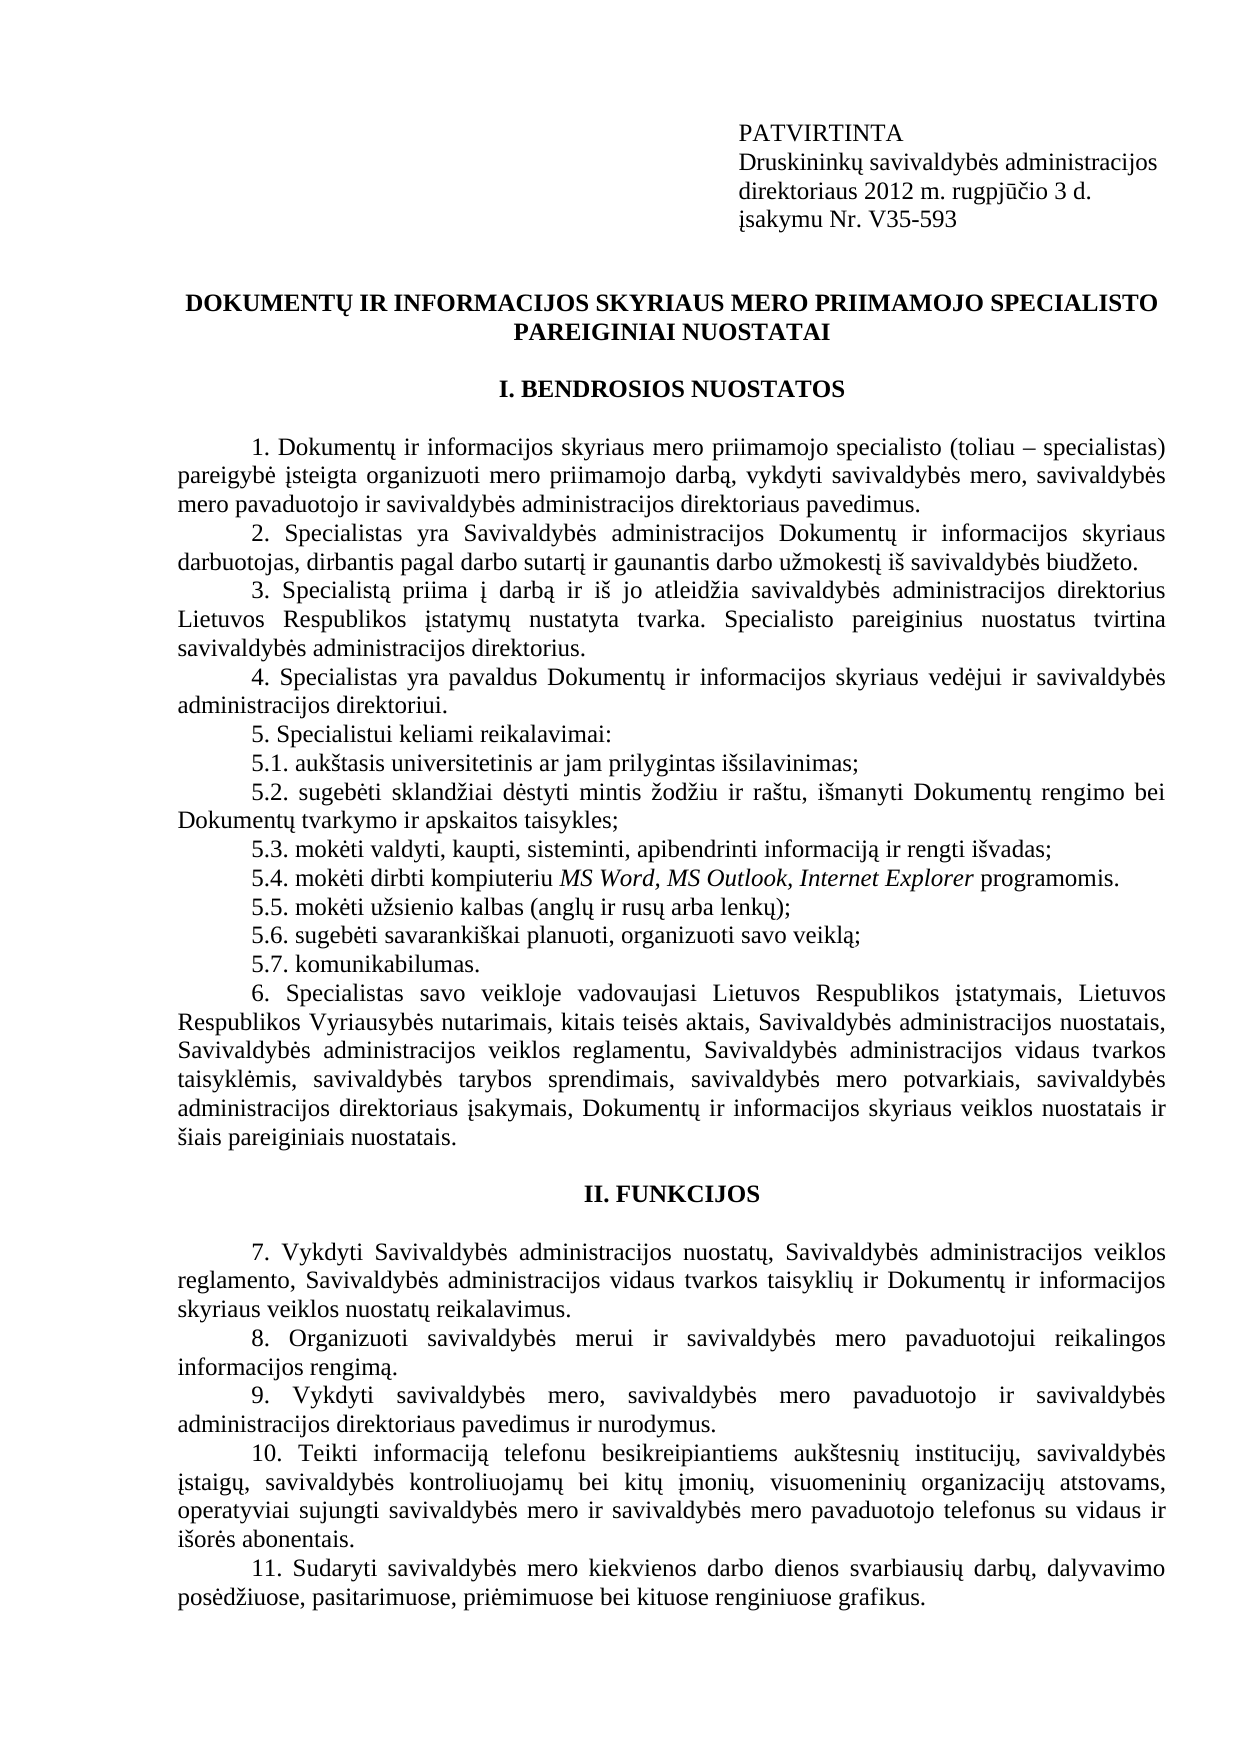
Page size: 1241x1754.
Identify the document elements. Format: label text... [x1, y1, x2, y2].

text II. FUNKCIJOS [177, 1179, 1167, 1208]
text Druskininkų savivaldybės administracijos [177, 147, 1167, 176]
text 7. Vykdyti Savivaldybės administracijos nuostatų, Savivaldybės administracijos veiklos reglamento, Savivaldybės administracijos vidaus tvarkos taisyklių ir Dokumentų ir informacijos skyriaus veiklos nuostatų reikalavimus. [177, 1237, 1167, 1323]
text 10. Teikti informaciją telefonu besikreipiantiems aukštesnių institucijų, savivaldybės įstaigų, savivaldybės kontroliuojamų bei kitų įmonių, visuomeninių organizacijų atstovams, operatyviai sujungti savivaldybės mero ir savivaldybės mero pavaduotojo telefonus su vidaus ir išorės abonentais. [177, 1438, 1167, 1553]
text 5.7. komunikabilumas. [177, 949, 1167, 978]
text 11. Sudaryti savivaldybės mero kiekvienos darbo dienos svarbiausių darbų, dalyvavimo posėdžiuose, pasitarimuose, priėmimuose bei kituose renginiuose grafikus. [177, 1553, 1167, 1610]
text 5.4. mokėti dirbti kompiuteriu MS Word, MS Outlook, Internet Explorer programomis. [177, 863, 1167, 892]
text 1. Dokumentų ir informacijos skyriaus mero priimamojo specialisto (toliau – specialistas) pareigybė įsteigta organizuoti mero priimamojo darbą, vykdyti savivaldybės mero, savivaldybės mero pavaduotojo ir savivaldybės administracijos direktoriaus pavedimus. [177, 432, 1167, 518]
text 5.6. sugebėti savarankiškai planuoti, organizuoti savo veiklą; [177, 920, 1167, 949]
text 5.1. aukštasis universitetinis ar jam prilygintas išsilavinimas; [177, 748, 1167, 777]
text 8. Organizuoti savivaldybės merui ir savivaldybės mero pavaduotojui reikalingos informacijos rengimą. [177, 1323, 1167, 1380]
text 2. Specialistas yra Savivaldybės administracijos Dokumentų ir informacijos skyriaus darbuotojas, dirbantis pagal darbo sutartį ir gaunantis darbo užmokestį iš savivaldybės biudžeto. [177, 518, 1167, 575]
text PATVIRTINTA [738, 118, 1167, 147]
text įsakymu Nr. V35-593 [177, 204, 1167, 233]
text 3. Specialistą priima į darbą ir iš jo atleidžia savivaldybės administracijos direktorius Lietuvos Respublikos įstatymų nustatyta tvarka. Specialisto pareiginius nuostatus tvirtina savivaldybės administracijos direktorius. [177, 575, 1167, 662]
text direktoriaus 2012 m. rugpjūčio 3 d. [177, 176, 1167, 204]
text I. BENDROSIOS NUOSTATOS [177, 374, 1167, 403]
text 4. Specialistas yra pavaldus Dokumentų ir informacijos skyriaus vedėjui ir savivaldybės administracijos direktoriui. [177, 662, 1167, 719]
text 9. Vykdyti savivaldybės mero, savivaldybės mero pavaduotojo ir savivaldybės administracijos direktoriaus pavedimus ir nurodymus. [177, 1380, 1167, 1438]
text 5.5. mokėti užsienio kalbas (anglų ir rusų arba lenkų); [177, 892, 1167, 920]
text DOKUMENTŲ IR INFORMACIJOS SKYRIAUS MERO PRIIMAMOJO SPECIALISTO PAREIGINIAI NUOSTATAI [177, 288, 1167, 345]
text 6. Specialistas savo veikloje vadovaujasi Lietuvos Respublikos įstatymais, Lietuvos Respublikos Vyriausybės nutarimais, kitais teisės aktais, Savivaldybės administracijos nuostatais, Savivaldybės administracijos veiklos reglamentu, Savivaldybės administracijos vidaus tvarkos taisyklėmis, savivaldybės tarybos sprendimais, savivaldybės mero potvarkiais, savivaldybės administracijos direktoriaus įsakymais, Dokumentų ir informacijos skyriaus veiklos nuostatais ir šiais pareiginiais nuostatais. [177, 978, 1167, 1150]
text 5. Specialistui keliami reikalavimai: [177, 719, 1167, 748]
text 5.3. mokėti valdyti, kaupti, sisteminti, apibendrinti informaciją ir rengti išvadas; [177, 834, 1167, 863]
text 5.2. sugebėti sklandžiai dėstyti mintis žodžiu ir raštu, išmanyti Dokumentų rengimo bei Dokumentų tvarkymo ir apskaitos taisykles; [177, 777, 1167, 834]
